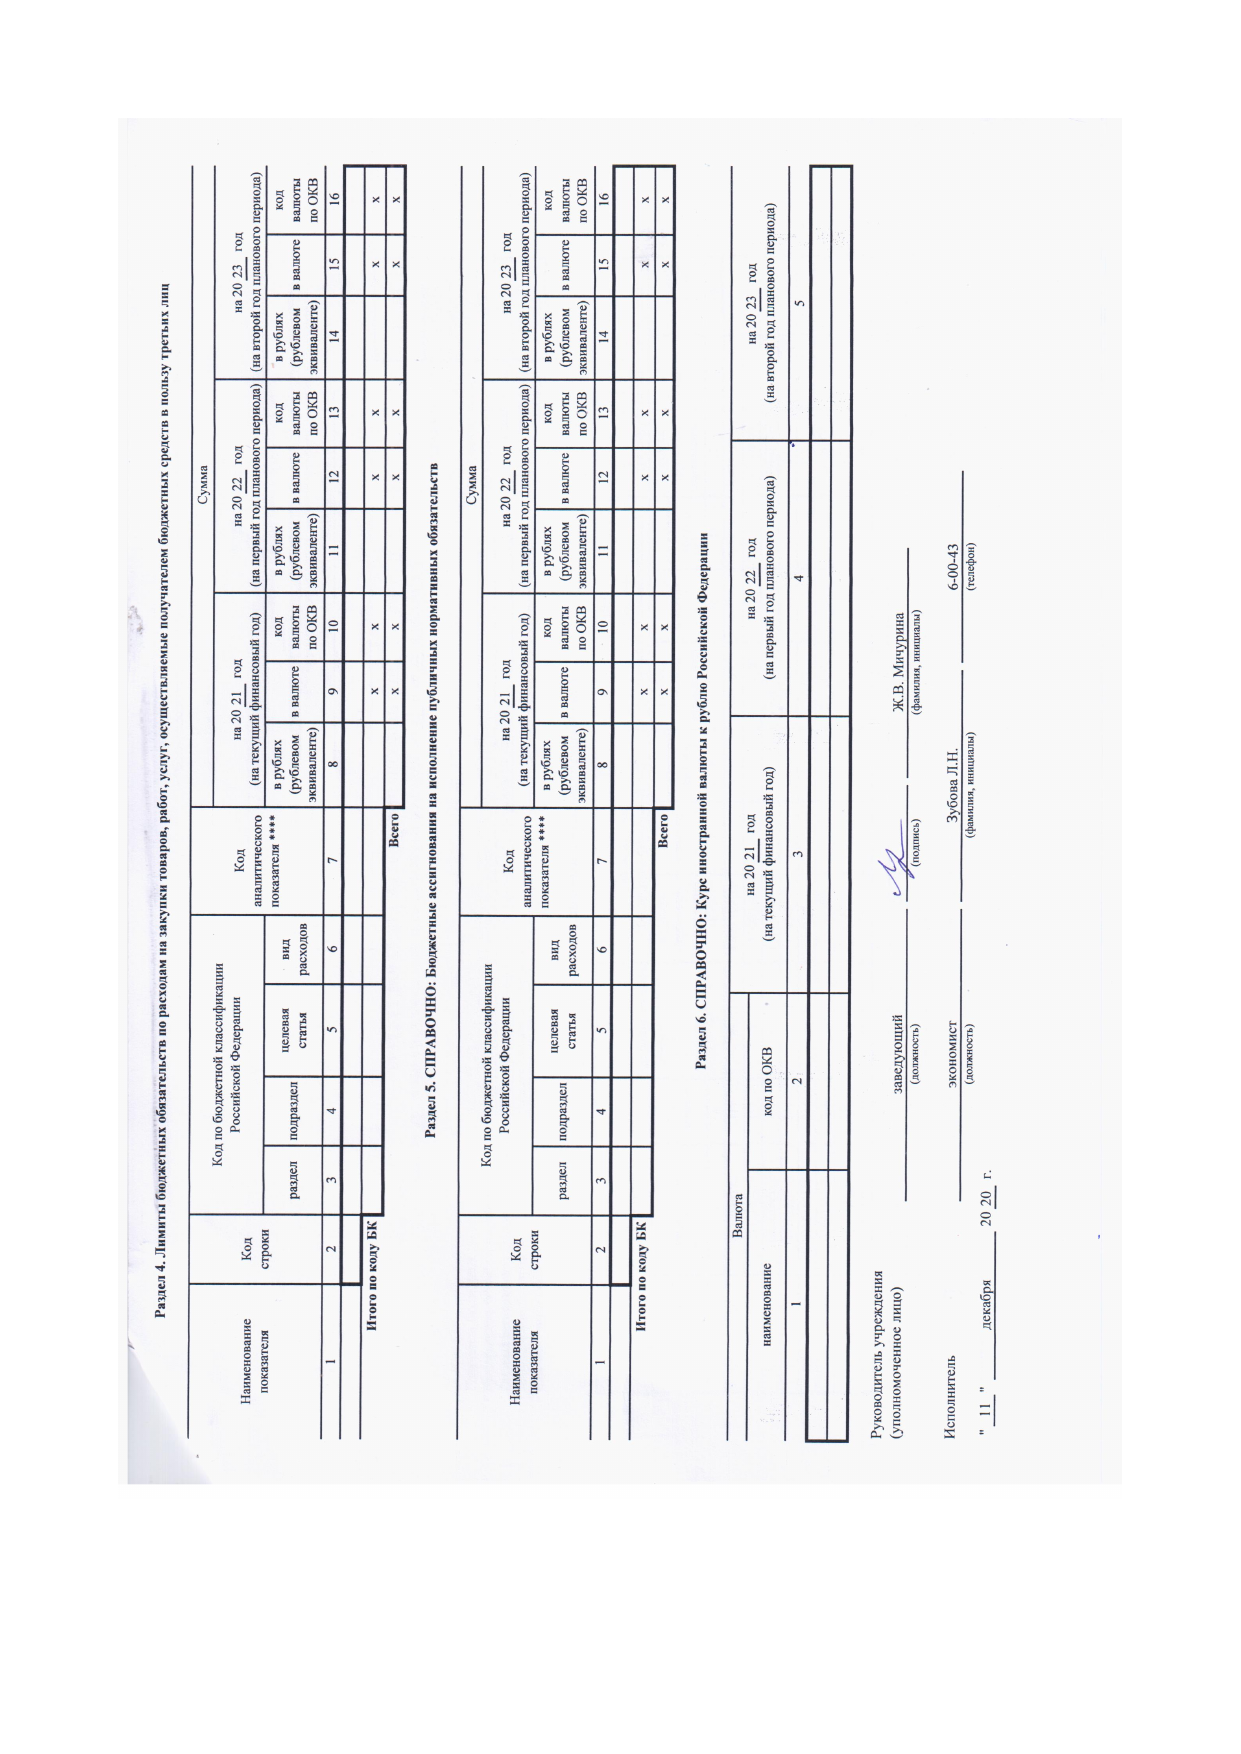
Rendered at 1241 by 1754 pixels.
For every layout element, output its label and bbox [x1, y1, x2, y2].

picture [118, 118, 1122, 1499]
